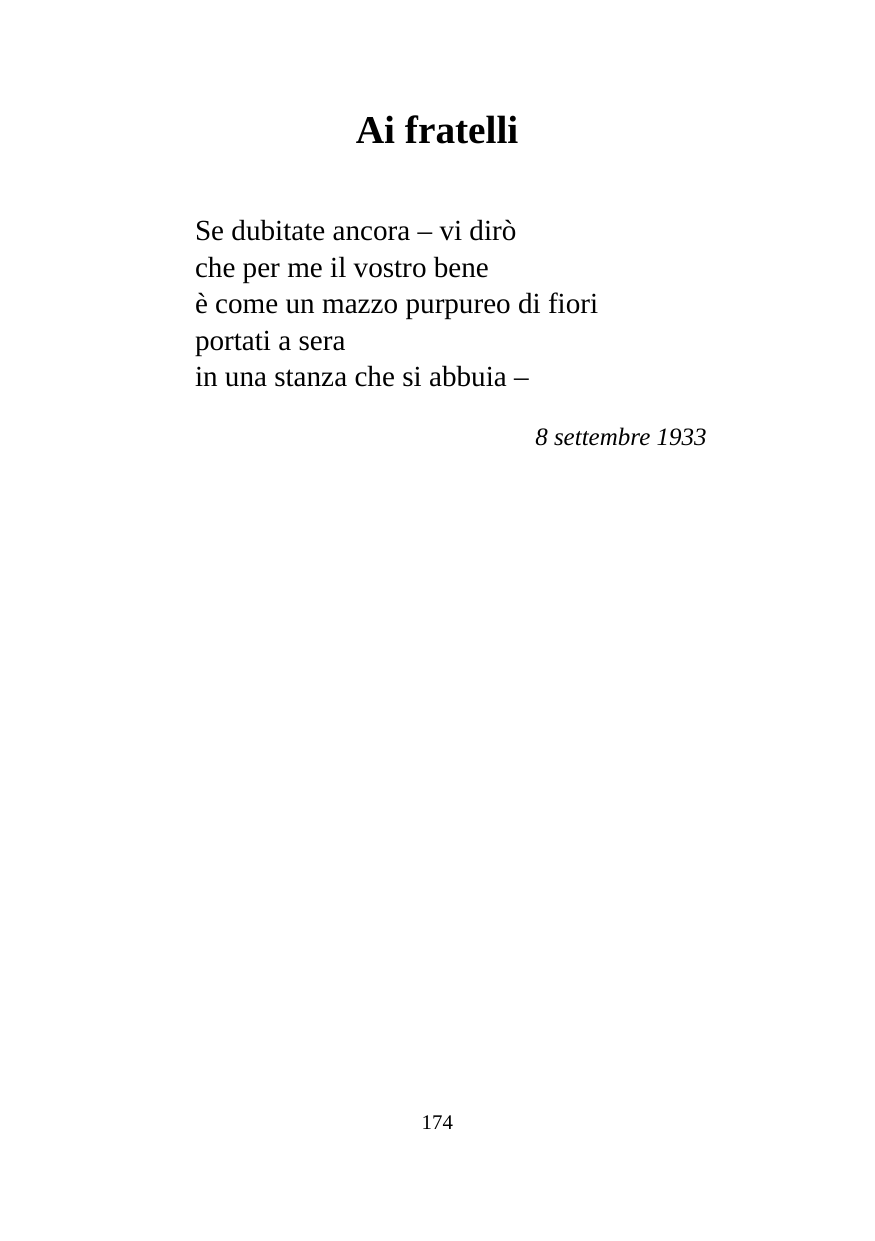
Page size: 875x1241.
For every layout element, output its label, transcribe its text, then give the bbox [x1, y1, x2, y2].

text portati a sera [195, 323, 768, 356]
text è come un mazzo purpureo di fiori [195, 286, 768, 320]
text in una stanza che si abbuia – [195, 359, 768, 393]
text 8 settembre 1933 [106, 422, 709, 451]
text che per me il vostro bene [195, 250, 768, 283]
text Se dubitate ancora – vi dirò [195, 213, 768, 247]
subtitle Ai fratelli [106, 106, 768, 152]
